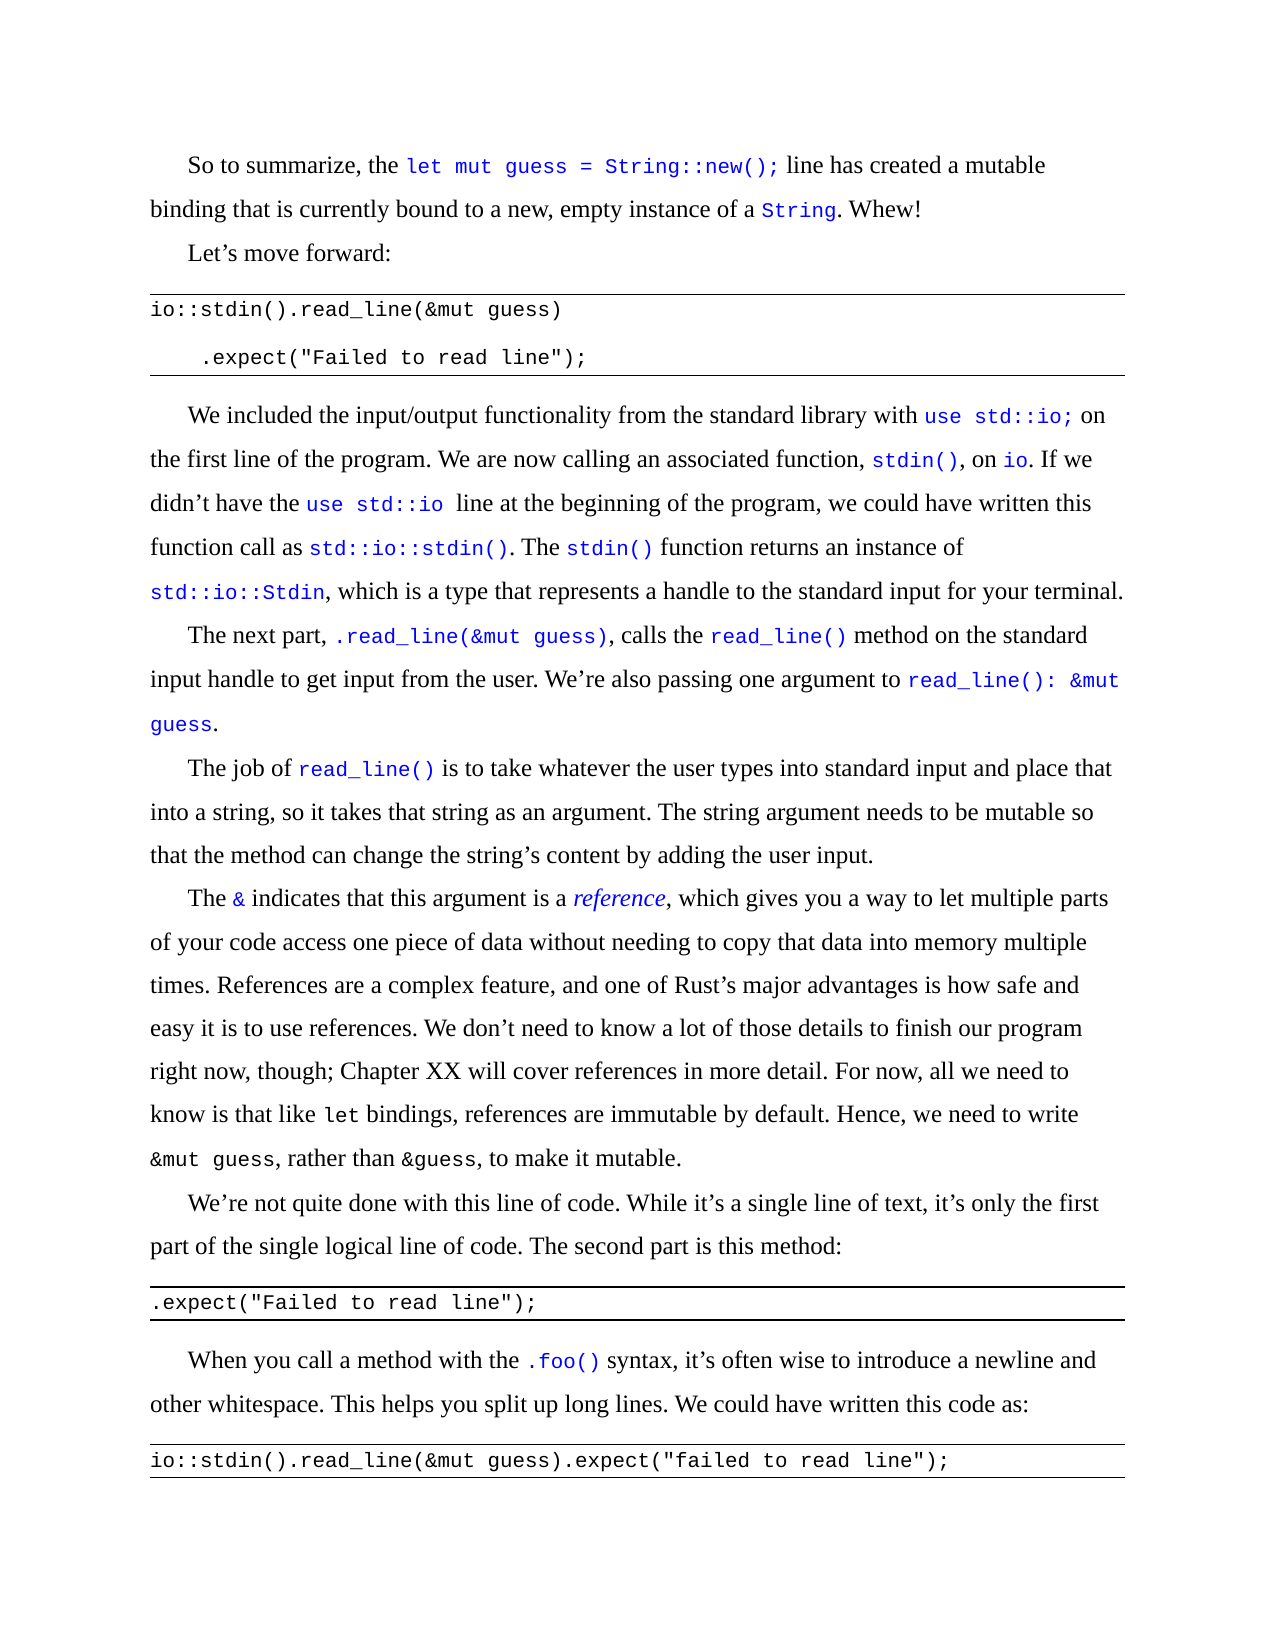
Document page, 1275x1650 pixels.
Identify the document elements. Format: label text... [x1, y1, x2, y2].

text So to summarize, the let mut guess = String::new(); line has created a mutable binding that is currently bound to a new, empty instance of a String. Whew! [150, 150, 1125, 223]
text Let’s move forward: [150, 238, 1125, 267]
text We’re not quite done with this line of code. While it’s a single line of text, it’s only the first part of the single logical line of code. The second part is this method: [150, 1188, 1125, 1259]
text io::stdin().read_line(&mut guess) [150, 295, 1125, 323]
text The next part, .read_line(&mut guess), calls the read_line() method on the standard input handle to get input from the user. We’re also passing one argument to read_line(): &mut guess. [150, 620, 1125, 738]
text .expect("Failed to read line"); [150, 1288, 1125, 1319]
text .expect("Failed to read line"); [150, 342, 1125, 375]
text We included the input/output functionality from the standard library with use std::io; on the first line of the program. We are now calling an associated function, stdin(), on io. If we didn’t have the use std::io line at the beginning of the program, we could have written this function call as std::io::stdin(). The stdin() function returns an instance of std::io::Stdin, which is a type that represents a handle to the standard input for your terminal. [150, 400, 1125, 606]
text io::stdin().read_line(&mut guess).expect("failed to read line"); [150, 1445, 1125, 1477]
text The & indicates that this argument is a reference, which gives you a way to let multiple parts of your code access one piece of data without needing to copy that data into memory multiple times. References are a complex feature, and one of Rust’s major advantages is how safe and easy it is to use references. We don’t need to know a lot of those details to finish our program right now, though; Chapter XX will cover references in more detail. For now, all we need to know is that like let bindings, references are immutable by default. Hence, we need to write &mut guess, rather than &guess, to make it mutable. [150, 883, 1125, 1173]
text When you call a method with the .foo() syntax, it’s often wise to introduce a newline and other whitespace. This helps you split up long lines. We could have written this code as: [150, 1345, 1125, 1417]
text The job of read_line() is to take whatever the user types into standard input and place that into a string, so it takes that string as an argument. The string argument needs to be mutable so that the method can change the string’s content by adding the user input. [150, 753, 1125, 868]
